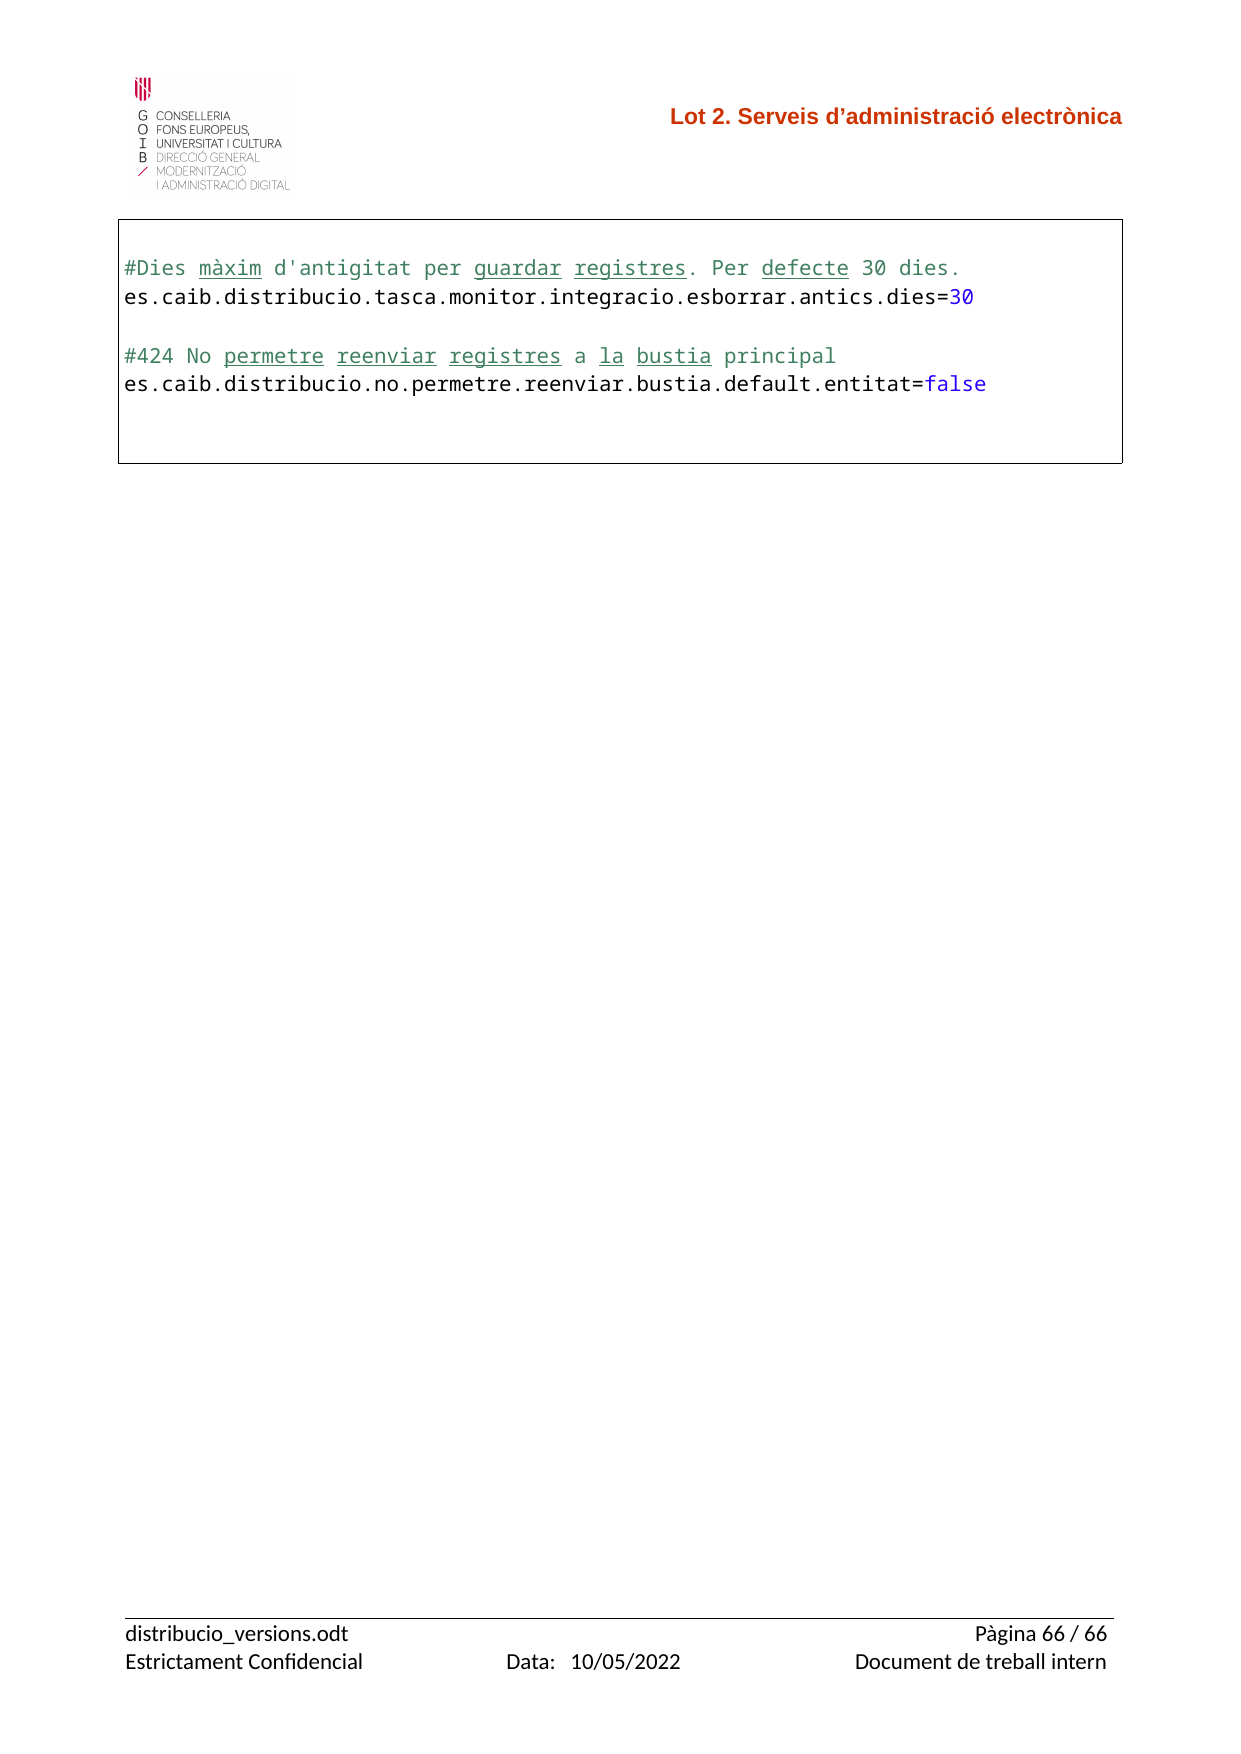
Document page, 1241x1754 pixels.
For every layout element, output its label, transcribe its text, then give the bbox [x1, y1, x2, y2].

picture [126, 70, 299, 197]
table_header #Dies màxim d'antigitat per guardar registres. Per defecte 30 dies. es.caib.distribucio.tasca.monitor.integracio.esborrar.antics.dies=30 #424 No permetre reenviar registres a la bustia principal es.caib.distribucio.no.permetre.reenviar.bustia.default.entitat=false [119, 220, 1122, 462]
